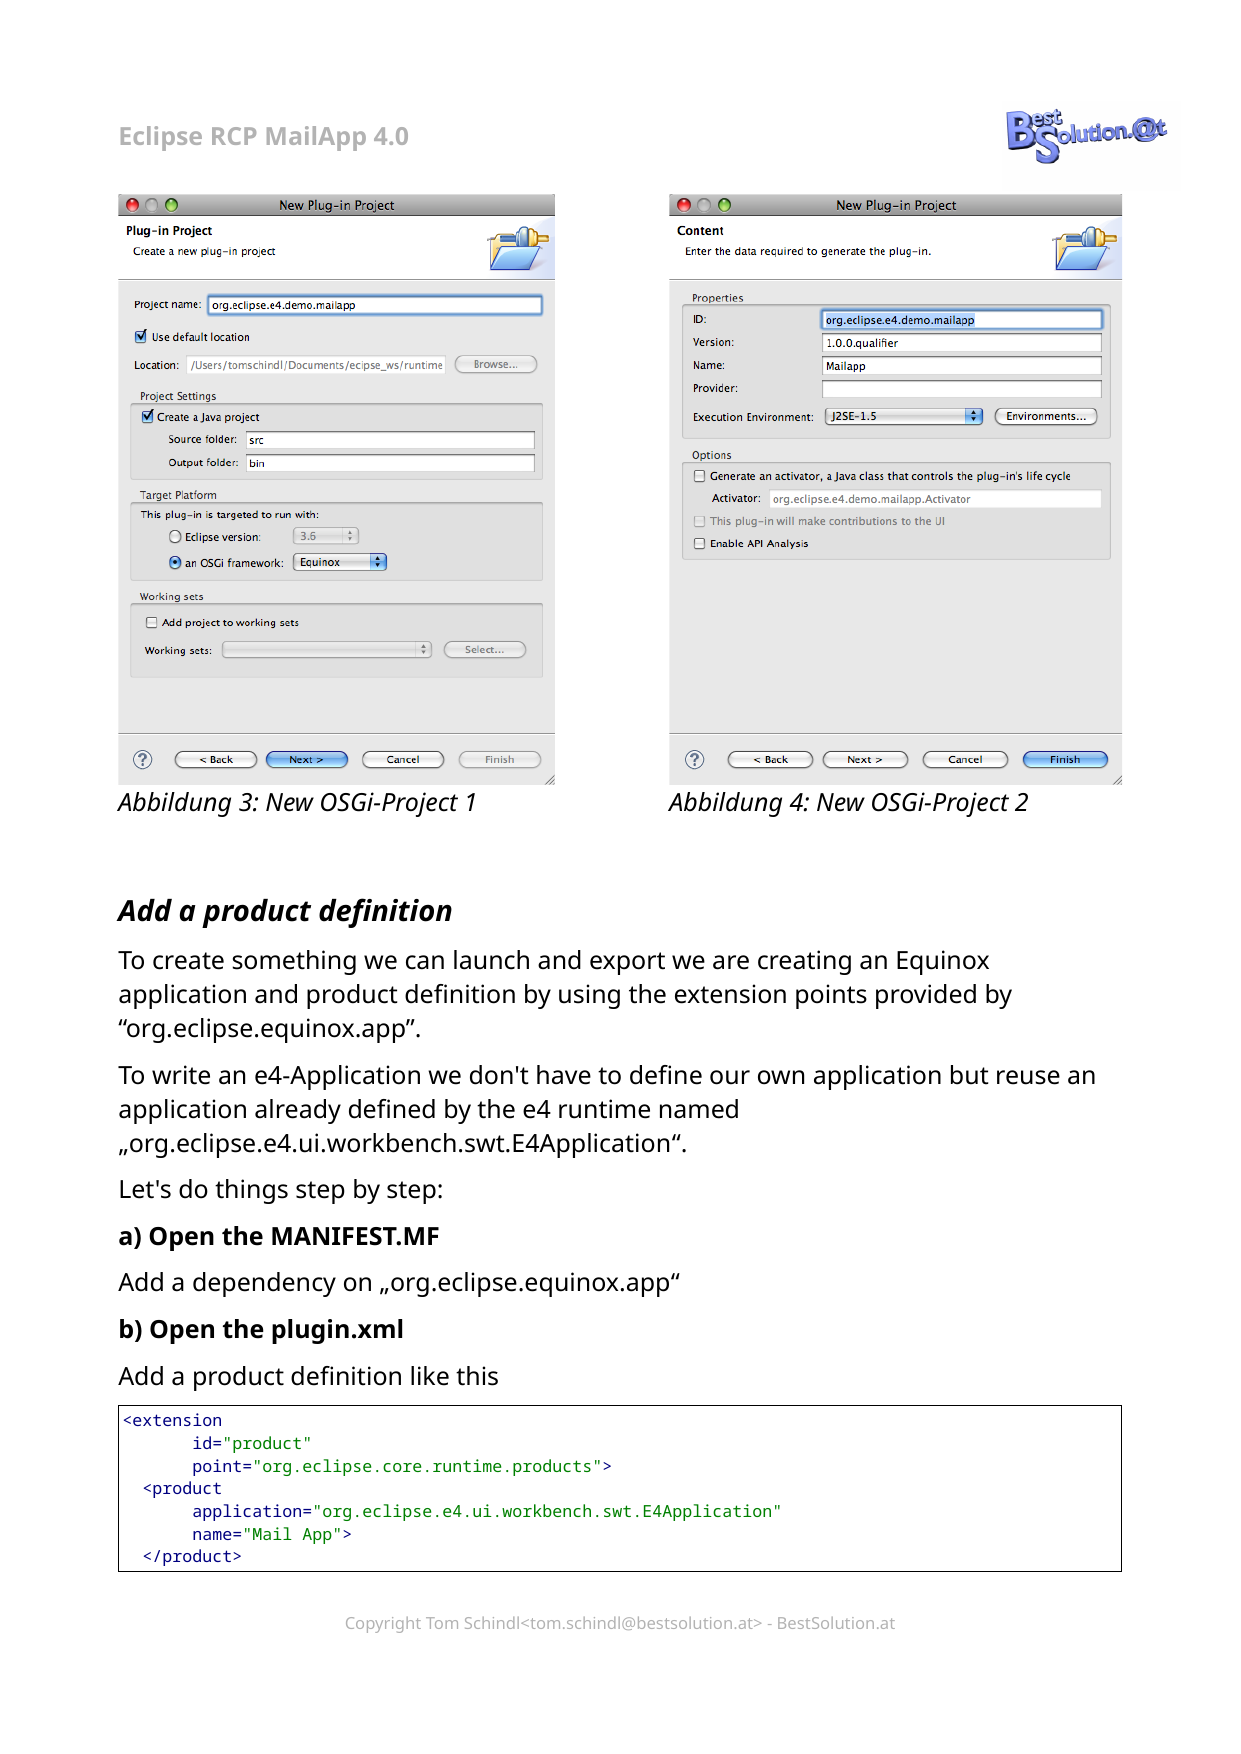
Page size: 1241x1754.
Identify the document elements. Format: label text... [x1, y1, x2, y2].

text b) Open the plugin.xml [118, 1312, 1122, 1346]
text Let's do things step by step: [118, 1172, 1122, 1206]
text To write an e4-Application we don't have to define our own application but reuse an application already defined by the e4 runtime named „org.eclipse.e4.ui.workbench.swt.E4Application“. [118, 1057, 1122, 1159]
text <extension id="product" point="org.eclipse.core.runtime.products"> <product application="org.eclipse.e4.ui.workbench.swt.E4Application" name="Mail App"> </product> [119, 1406, 1121, 1571]
text To create something we can launch and export we are creating an Equinox application and product definition by using the extension points provided by “org.eclipse.equinox.app”. [118, 943, 1122, 1045]
picture [669, 194, 1123, 785]
text Add a product definition like this [118, 1358, 1122, 1392]
text Add a dependency on „org.eclipse.equinox.app“ [118, 1265, 1122, 1299]
text a) Open the MANIFEST.MF [118, 1218, 1122, 1253]
picture [118, 194, 555, 785]
picture [1002, 101, 1181, 191]
subtitle Add a product definition [118, 890, 1122, 930]
text Abbildung 4: New OSGi-Project 2 [669, 785, 1122, 819]
text Abbildung 3: New OSGi-Project 1 [118, 785, 554, 819]
